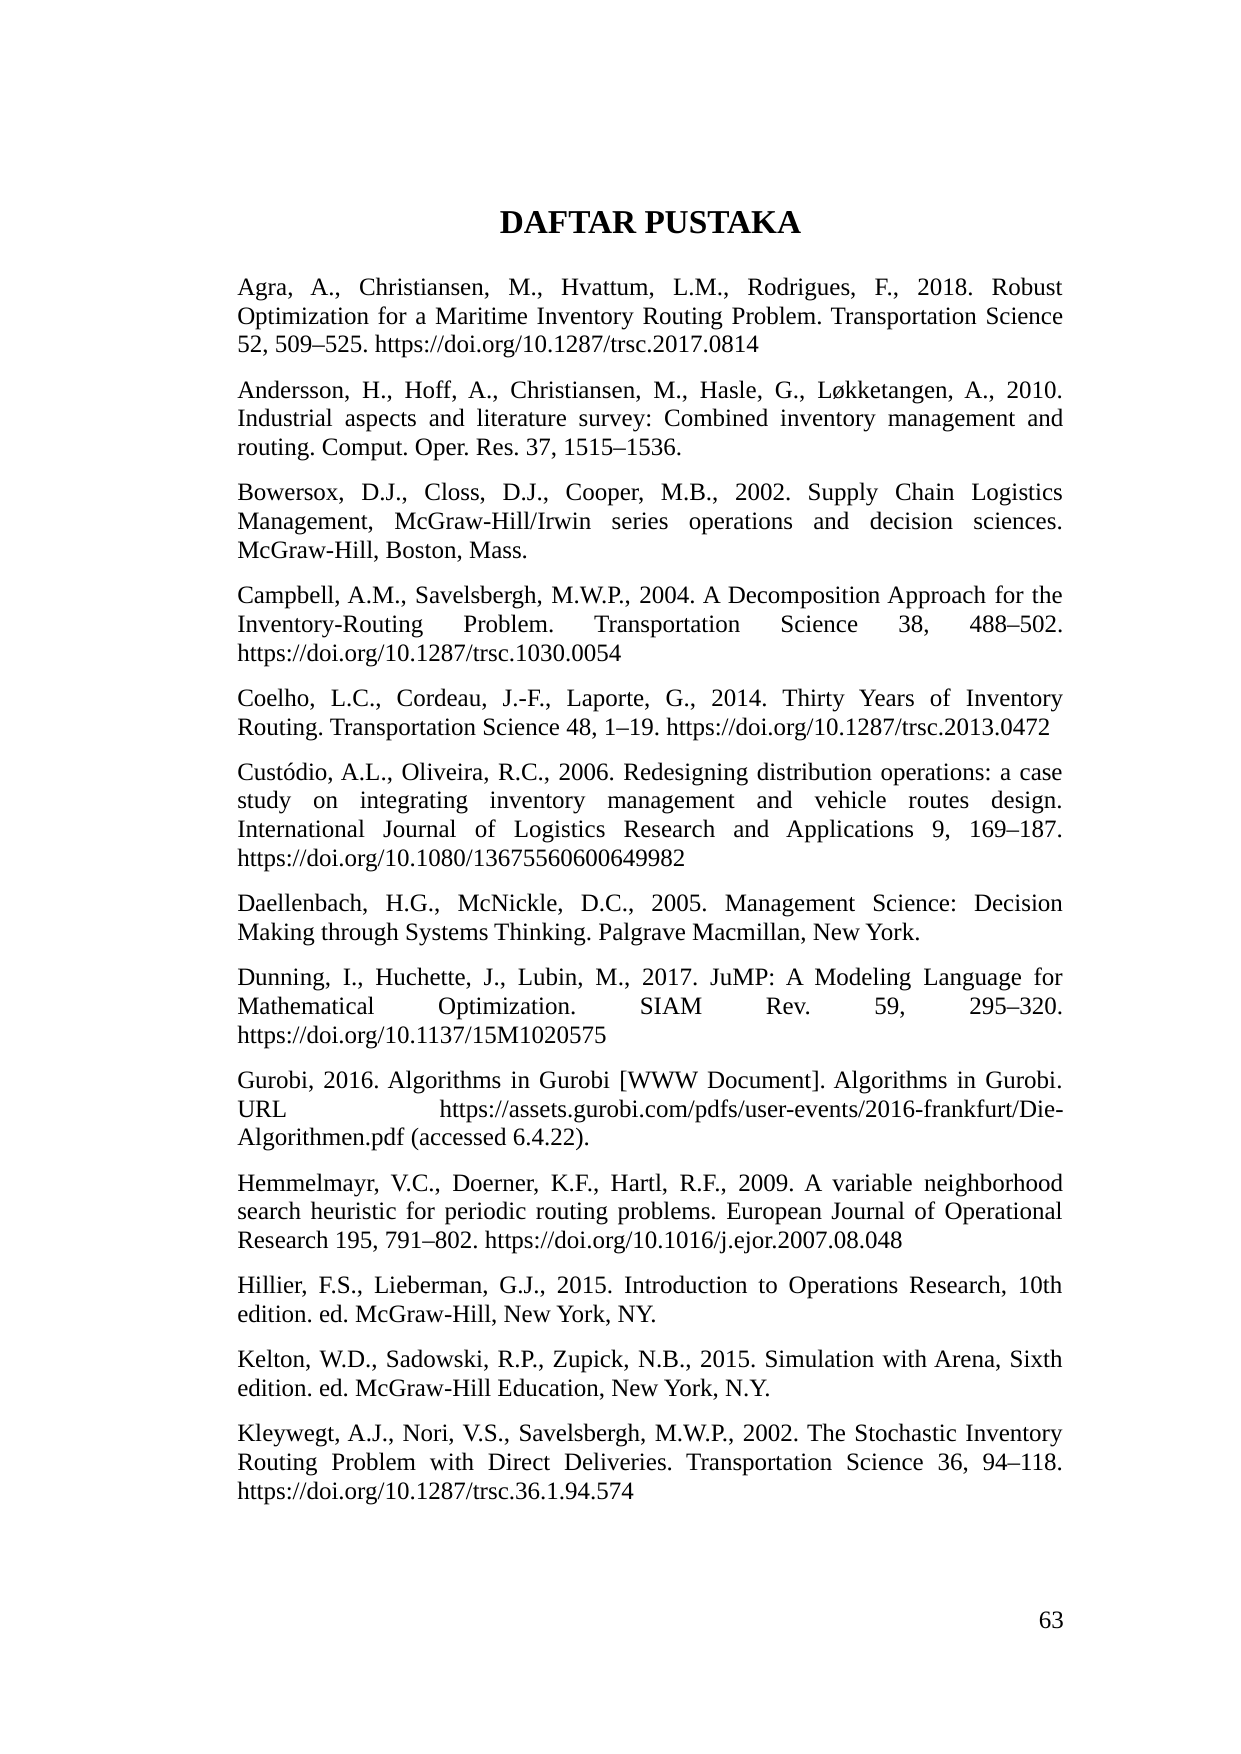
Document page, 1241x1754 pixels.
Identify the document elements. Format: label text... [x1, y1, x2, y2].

text Hemmelmayr, V.C., Doerner, K.F., Hartl, R.F., 2009. A variable neighborhood search heuristic for periodic routing problems. European Journal of Operational Research 195, 791–802. https://doi.org/10.1016/j.ejor.2007.08.048 [237, 1168, 1063, 1254]
text Agra, A., Christiansen, M., Hvattum, L.M., Rodrigues, F., 2018. Robust Optimization for a Maritime Inventory Routing Problem. Transportation Science 52, 509–525. https://doi.org/10.1287/trsc.2017.0814 [237, 272, 1063, 358]
text Bowersox, D.J., Closs, D.J., Cooper, M.B., 2002. Supply Chain Logistics Management, McGraw-Hill/Irwin series operations and decision sciences. McGraw-Hill, Boston, Mass. [237, 477, 1063, 564]
text Coelho, L.C., Cordeau, J.-F., Laporte, G., 2014. Thirty Years of Inventory Routing. Transportation Science 48, 1–19. https://doi.org/10.1287/trsc.2013.0472 [237, 683, 1063, 740]
text Kleywegt, A.J., Nori, V.S., Savelsbergh, M.W.P., 2002. The Stochastic Inventory Routing Problem with Direct Deliveries. Transportation Science 36, 94–118. https://doi.org/10.1287/trsc.36.1.94.574 [237, 1418, 1063, 1504]
text Andersson, H., Hoff, A., Christiansen, M., Hasle, G., Løkketangen, A., 2010. Industrial aspects and literature survey: Combined inventory management and routing. Comput. Oper. Res. 37, 1515–1536. [237, 375, 1063, 461]
text Hillier, F.S., Lieberman, G.J., 2015. Introduction to Operations Research, 10th edition. ed. McGraw-Hill, New York, NY. [237, 1270, 1063, 1328]
text Dunning, I., Huchette, J., Lubin, M., 2017. JuMP: A Modeling Language for Mathematical Optimization. SIAM Rev. 59, 295–320. https://doi.org/10.1137/15M1020575 [237, 962, 1063, 1048]
text Custódio, A.L., Oliveira, R.C., 2006. Redesigning distribution operations: a case study on integrating inventory management and vehicle routes design. International Journal of Logistics Research and Applications 9, 169–187. https://doi.org/10.1080/13675560600649982 [237, 757, 1063, 872]
subtitle Daftar Pustaka [237, 202, 1063, 240]
text Gurobi, 2016. Algorithms in Gurobi [WWW Document]. Algorithms in Gurobi. URL https://assets.gurobi.com/pdfs/user-events/2016-frankfurt/Die-Algorithmen.pdf (accessed 6.4.22). [237, 1065, 1063, 1151]
text Daellenbach, H.G., McNickle, D.C., 2005. Management Science: Decision Making through Systems Thinking. Palgrave Macmillan, New York. [237, 888, 1063, 946]
text Kelton, W.D., Sadowski, R.P., Zupick, N.B., 2015. Simulation with Arena, Sixth edition. ed. McGraw-Hill Education, New York, N.Y. [237, 1344, 1063, 1402]
text Campbell, A.M., Savelsbergh, M.W.P., 2004. A Decomposition Approach for the Inventory-Routing Problem. Transportation Science 38, 488–502. https://doi.org/10.1287/trsc.1030.0054 [237, 580, 1063, 666]
